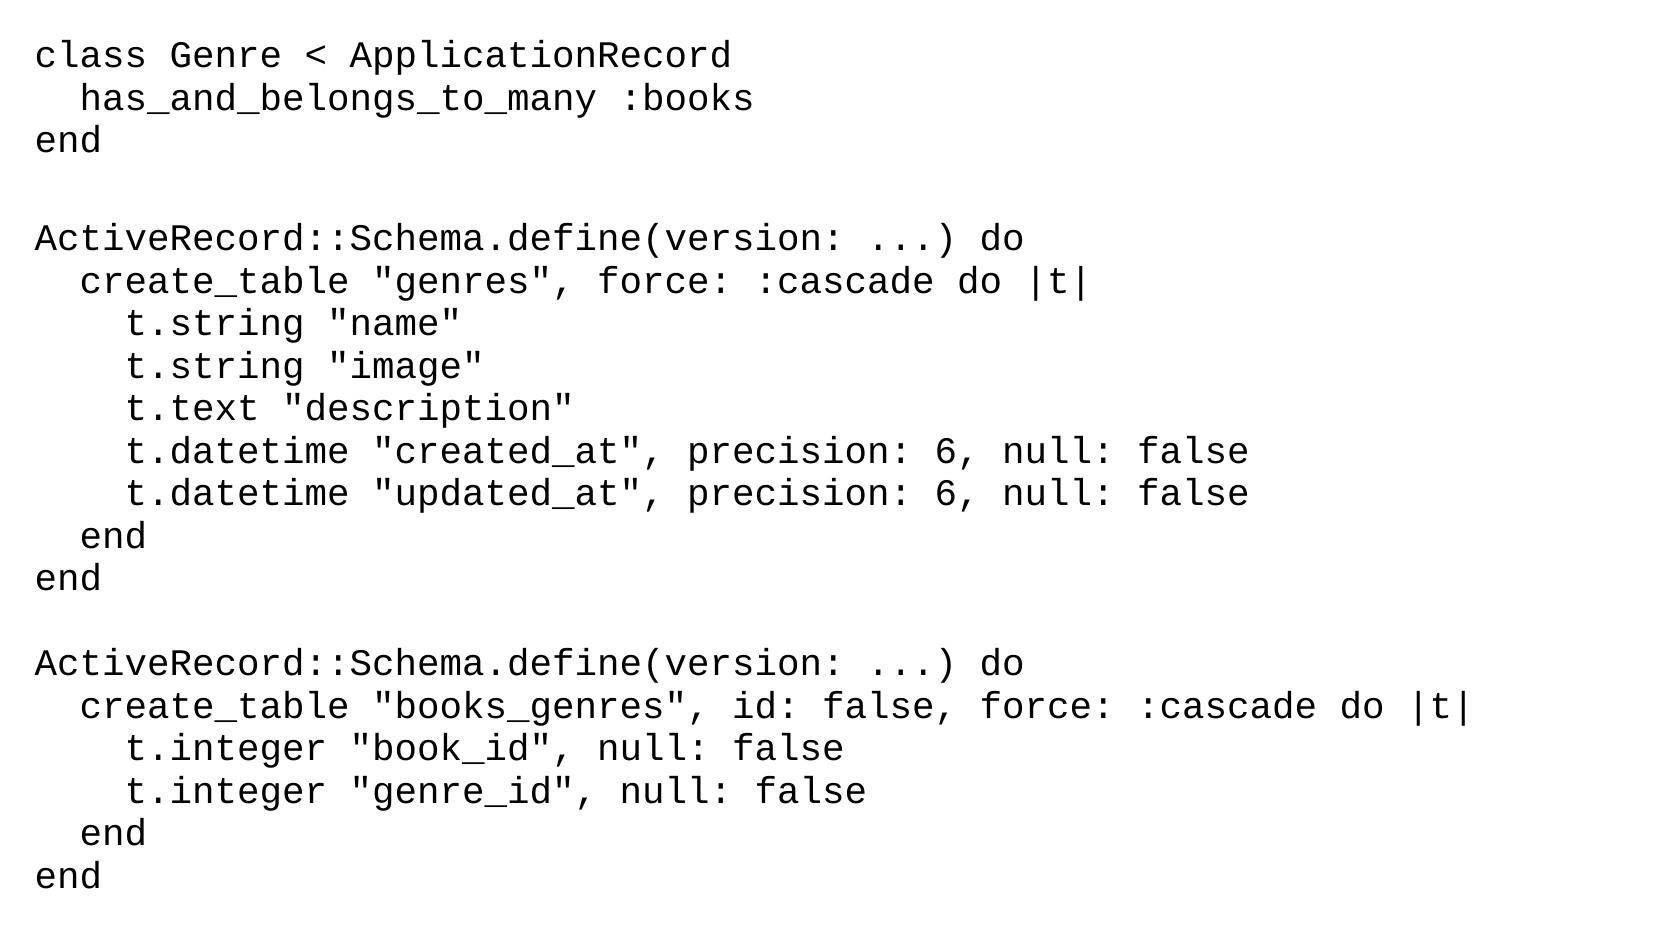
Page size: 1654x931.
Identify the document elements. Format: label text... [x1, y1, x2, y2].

text_box class Genre < ApplicationRecord has_and_belongs_to_many :books end [19, 28, 1619, 172]
text_box ActiveRecord::Schema.define(version: ...) do create_table "genres", force: :cascade do |t| t.string "name" t.string "image" t.text "description" t.datetime "created_at", precision: 6, null: false t.datetime "updated_at", precision: 6, null: false end end ActiveRecord::Schema.define(version: ...) do create_table "books_genres", id: false, force: :cascade do |t| t.integer "book_id", null: false t.integer "genre_id", null: false end end [19, 212, 1620, 908]
